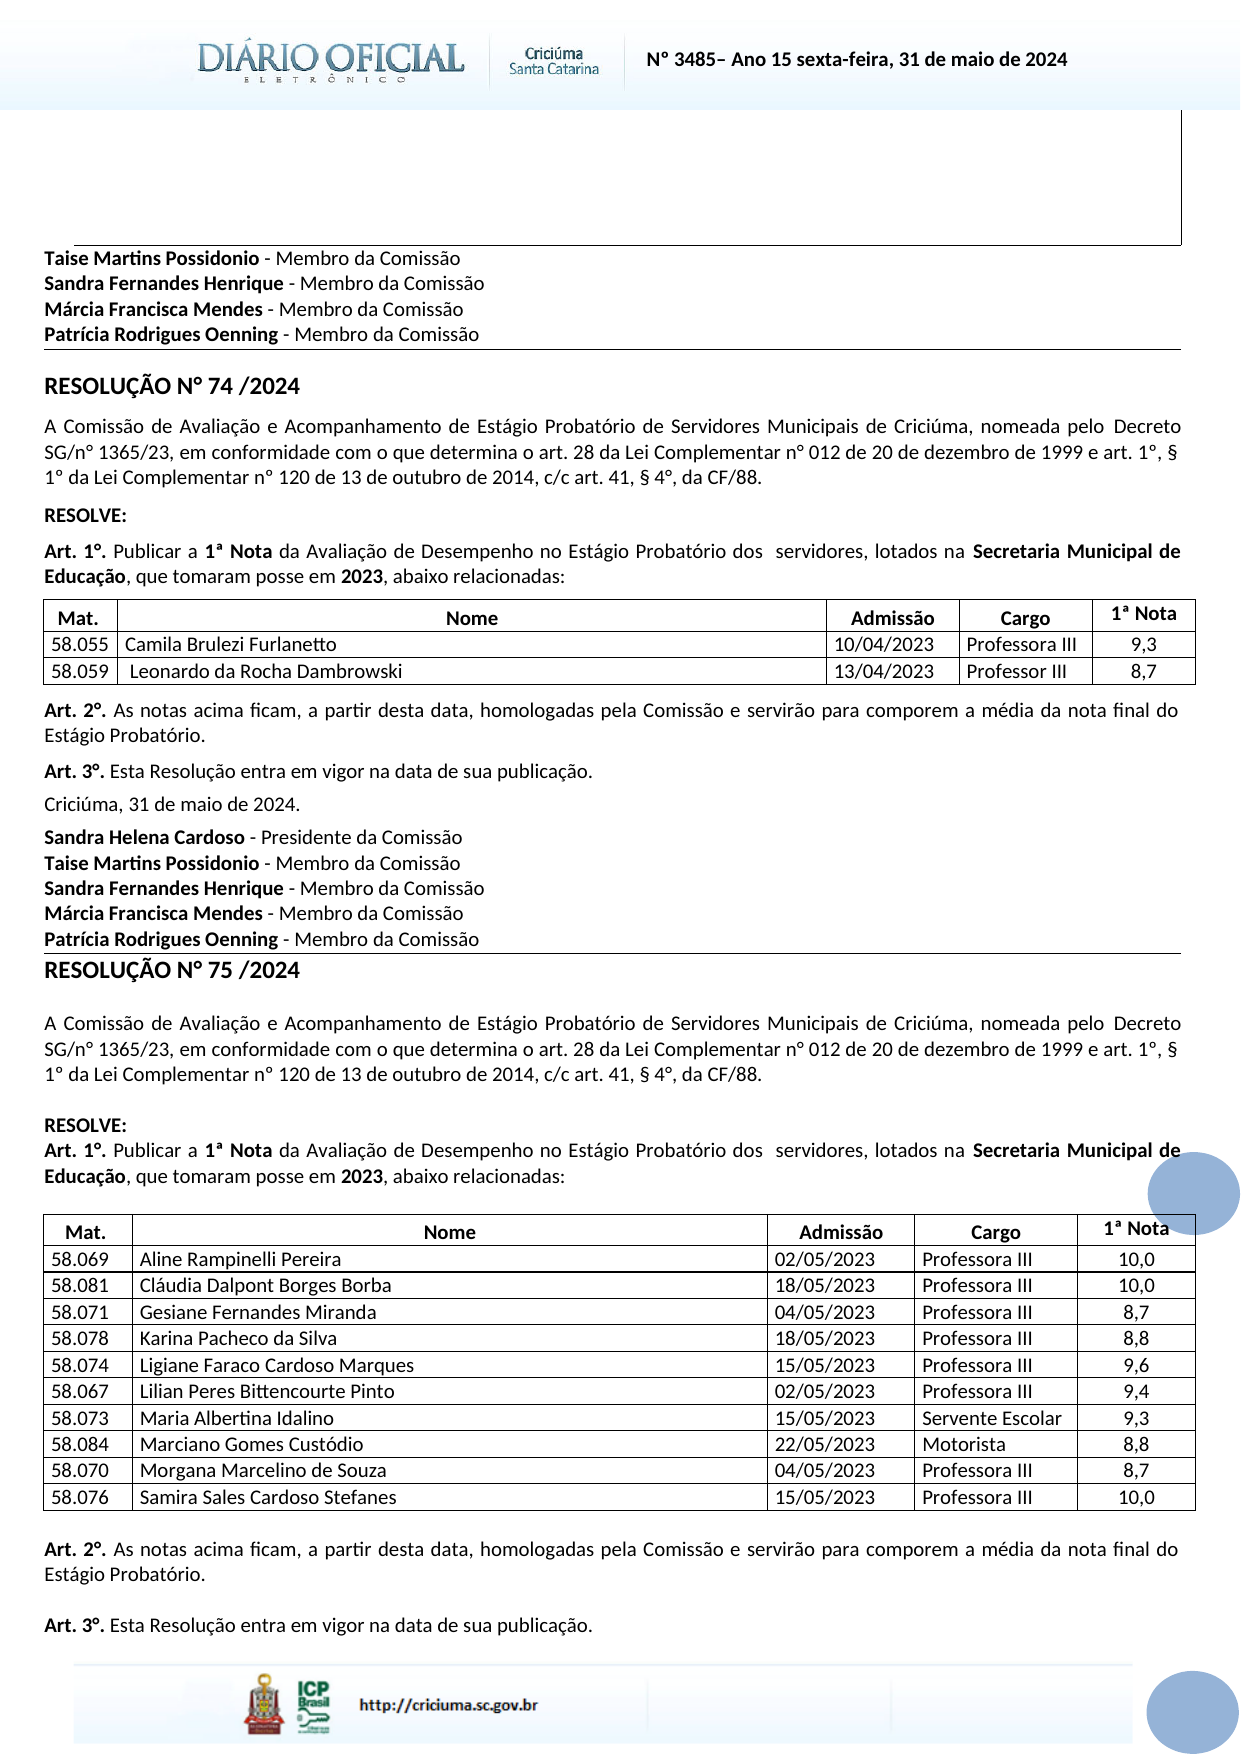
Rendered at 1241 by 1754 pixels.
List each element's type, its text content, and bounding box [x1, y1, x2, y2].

table_cell Samira Sales Cardoso Stefanes [133, 1484, 767, 1509]
table_header Admissão [768, 1215, 914, 1245]
table_cell 18/05/2023 [768, 1273, 914, 1298]
table_header Nome [118, 600, 826, 631]
table_cell 58.070 [44, 1458, 132, 1483]
table_cell 58.067 [44, 1378, 132, 1404]
text Art. 1°. Publicar a 1ª Nota da Avaliação de Desempenho no Estágio Probatório dos servidores, lotados na Secretaria Municipal de Educação, que tomaram posse em 2023, abaixo relacionadas: [44, 538, 1181, 589]
table_cell 58.055 [44, 632, 117, 657]
table_cell 58.084 [44, 1431, 132, 1457]
text RESOLVE: [44, 503, 1181, 528]
table_cell Professora III [915, 1246, 1077, 1271]
table_header Mat. [44, 600, 117, 631]
table_cell Karina Pacheco da Silva [133, 1325, 767, 1351]
text Sandra Helena Cardoso - Presidente da Comissão [44, 824, 1181, 850]
text RESOLUÇÃO N° 75 /2024 [44, 954, 1181, 985]
table_cell 10,0 [1078, 1273, 1195, 1298]
table_cell Cláudia Dalpont Borges Borba [133, 1273, 767, 1298]
table_cell Leonardo da Rocha Dambrowski [118, 658, 826, 683]
text Art. 1°. Publicar a 1ª Nota da Avaliação de Desempenho no Estágio Probatório dos servidores, lotados na Secretaria Municipal de Educação, que tomaram posse em 2023, abaixo relacionadas: [44, 1137, 1181, 1188]
table_cell Motorista [915, 1431, 1077, 1457]
table_cell Professora III [915, 1325, 1077, 1351]
table_cell Ligiane Faraco Cardoso Marques [133, 1352, 767, 1377]
text A Comissão de Avaliação e Acompanhamento de Estágio Probatório de Servidores Municipais de Criciúma, nomeada pelo Decreto SG/n° 1365/23, em conformidade com o que determina o art. 28 da Lei Complementar n° 012 de 20 de dezembro de 1999 e art. 1º, § 1º da Lei Complementar nº 120 de 13 de outubro de 2014, c/c art. 41, § 4°, da CF/88. [44, 1010, 1181, 1087]
text Art. 3°. Esta Resolução entra em vigor na data de sua publicação. [44, 758, 1181, 784]
table_cell Maria Albertina Idalino [133, 1405, 767, 1430]
text Art. 3°. Esta Resolução entra em vigor na data de sua publicação. [44, 1612, 1181, 1638]
table_cell 8,7 [1078, 1458, 1195, 1483]
table_cell Professora III [915, 1299, 1077, 1324]
table_cell 9,6 [1078, 1352, 1195, 1377]
table_header 1ª Nota [1078, 1215, 1195, 1245]
table_cell Camila Brulezi Furlanetto [118, 632, 826, 657]
table_cell 8,7 [1093, 658, 1195, 683]
table_cell 58.074 [44, 1352, 132, 1377]
table_cell Gesiane Fernandes Miranda [133, 1299, 767, 1324]
text RESOLVE: [44, 1112, 1181, 1137]
table_cell 10,0 [1078, 1484, 1195, 1509]
text Taise Martins Possidonio - Membro da Comissão [44, 245, 1181, 271]
text Criciúma, 31 de maio de 2024. [44, 791, 1181, 817]
table_cell Professora III [915, 1273, 1077, 1298]
table_cell Marciano Gomes Custódio [133, 1431, 767, 1457]
table_header Mat. [44, 1215, 132, 1245]
table_cell Servente Escolar [915, 1405, 1077, 1430]
table_cell Professora III [915, 1352, 1077, 1377]
table_cell 58.059 [44, 658, 117, 683]
table_cell 58.076 [44, 1484, 132, 1509]
table_cell Professor III [960, 658, 1092, 683]
text Patrícia Rodrigues Oenning - Membro da Comissão [44, 321, 1181, 349]
table_header Cargo [960, 600, 1092, 631]
table_header Cargo [915, 1215, 1077, 1245]
table_cell 15/05/2023 [768, 1352, 914, 1377]
text A Comissão de Avaliação e Acompanhamento de Estágio Probatório de Servidores Municipais de Criciúma, nomeada pelo Decreto SG/n° 1365/23, em conformidade com o que determina o art. 28 da Lei Complementar n° 012 de 20 de dezembro de 1999 e art. 1º, § 1º da Lei Complementar nº 120 de 13 de outubro de 2014, c/c art. 41, § 4°, da CF/88. [44, 414, 1181, 490]
table_cell Professora III [915, 1458, 1077, 1483]
table_cell 58.078 [44, 1325, 132, 1351]
text Taise Martins Possidonio - Membro da Comissão [44, 850, 1181, 875]
table_cell Lilian Peres Bittencourte Pinto [133, 1378, 767, 1404]
table_cell 13/04/2023 [827, 658, 959, 683]
text Márcia Francisca Mendes - Membro da Comissão [44, 296, 1181, 321]
table_cell 10,0 [1078, 1246, 1195, 1271]
text Patrícia Rodrigues Oenning - Membro da Comissão [44, 926, 1181, 953]
text Sandra Fernandes Henrique - Membro da Comissão [44, 271, 1181, 296]
table_cell 58.081 [44, 1273, 132, 1298]
text Márcia Francisca Mendes - Membro da Comissão [44, 901, 1181, 926]
table_header Admissão [827, 600, 959, 631]
table_cell Professora III [960, 632, 1092, 657]
table_cell 58.073 [44, 1405, 132, 1430]
table_cell 8,8 [1078, 1325, 1195, 1351]
text Art. 2°. As notas acima ficam, a partir desta data, homologadas pela Comissão e servirão para comporem a média da nota final do Estágio Probatório. [44, 697, 1181, 748]
table_cell 9,3 [1093, 632, 1195, 657]
table_cell 8,8 [1078, 1431, 1195, 1457]
table_cell 02/05/2023 [768, 1378, 914, 1404]
table_cell 02/05/2023 [768, 1246, 914, 1271]
table_cell Professora III [915, 1484, 1077, 1509]
table_cell 15/05/2023 [768, 1484, 914, 1509]
table_header 1ª Nota [1093, 600, 1195, 631]
table_cell 18/05/2023 [768, 1325, 914, 1351]
table_header Nome [133, 1215, 767, 1245]
text Art. 2°. As notas acima ficam, a partir desta data, homologadas pela Comissão e servirão para comporem a média da nota final do Estágio Probatório. [44, 1536, 1181, 1587]
table_cell 10/04/2023 [827, 632, 959, 657]
text RESOLUÇÃO N° 74 /2024 [44, 370, 1181, 401]
table_cell 15/05/2023 [768, 1405, 914, 1430]
table_cell Morgana Marcelino de Souza [133, 1458, 767, 1483]
text Sandra Fernandes Henrique - Membro da Comissão [44, 875, 1181, 901]
table_cell 04/05/2023 [768, 1299, 914, 1324]
table_cell Aline Rampinelli Pereira [133, 1246, 767, 1271]
table_cell 58.069 [44, 1246, 132, 1271]
table_cell 58.071 [44, 1299, 132, 1324]
table_cell 9,4 [1078, 1378, 1195, 1404]
table_cell Professora III [915, 1378, 1077, 1404]
table_cell 04/05/2023 [768, 1458, 914, 1483]
table_cell 22/05/2023 [768, 1431, 914, 1457]
table_cell 9,3 [1078, 1405, 1195, 1430]
table_cell 8,7 [1078, 1299, 1195, 1324]
